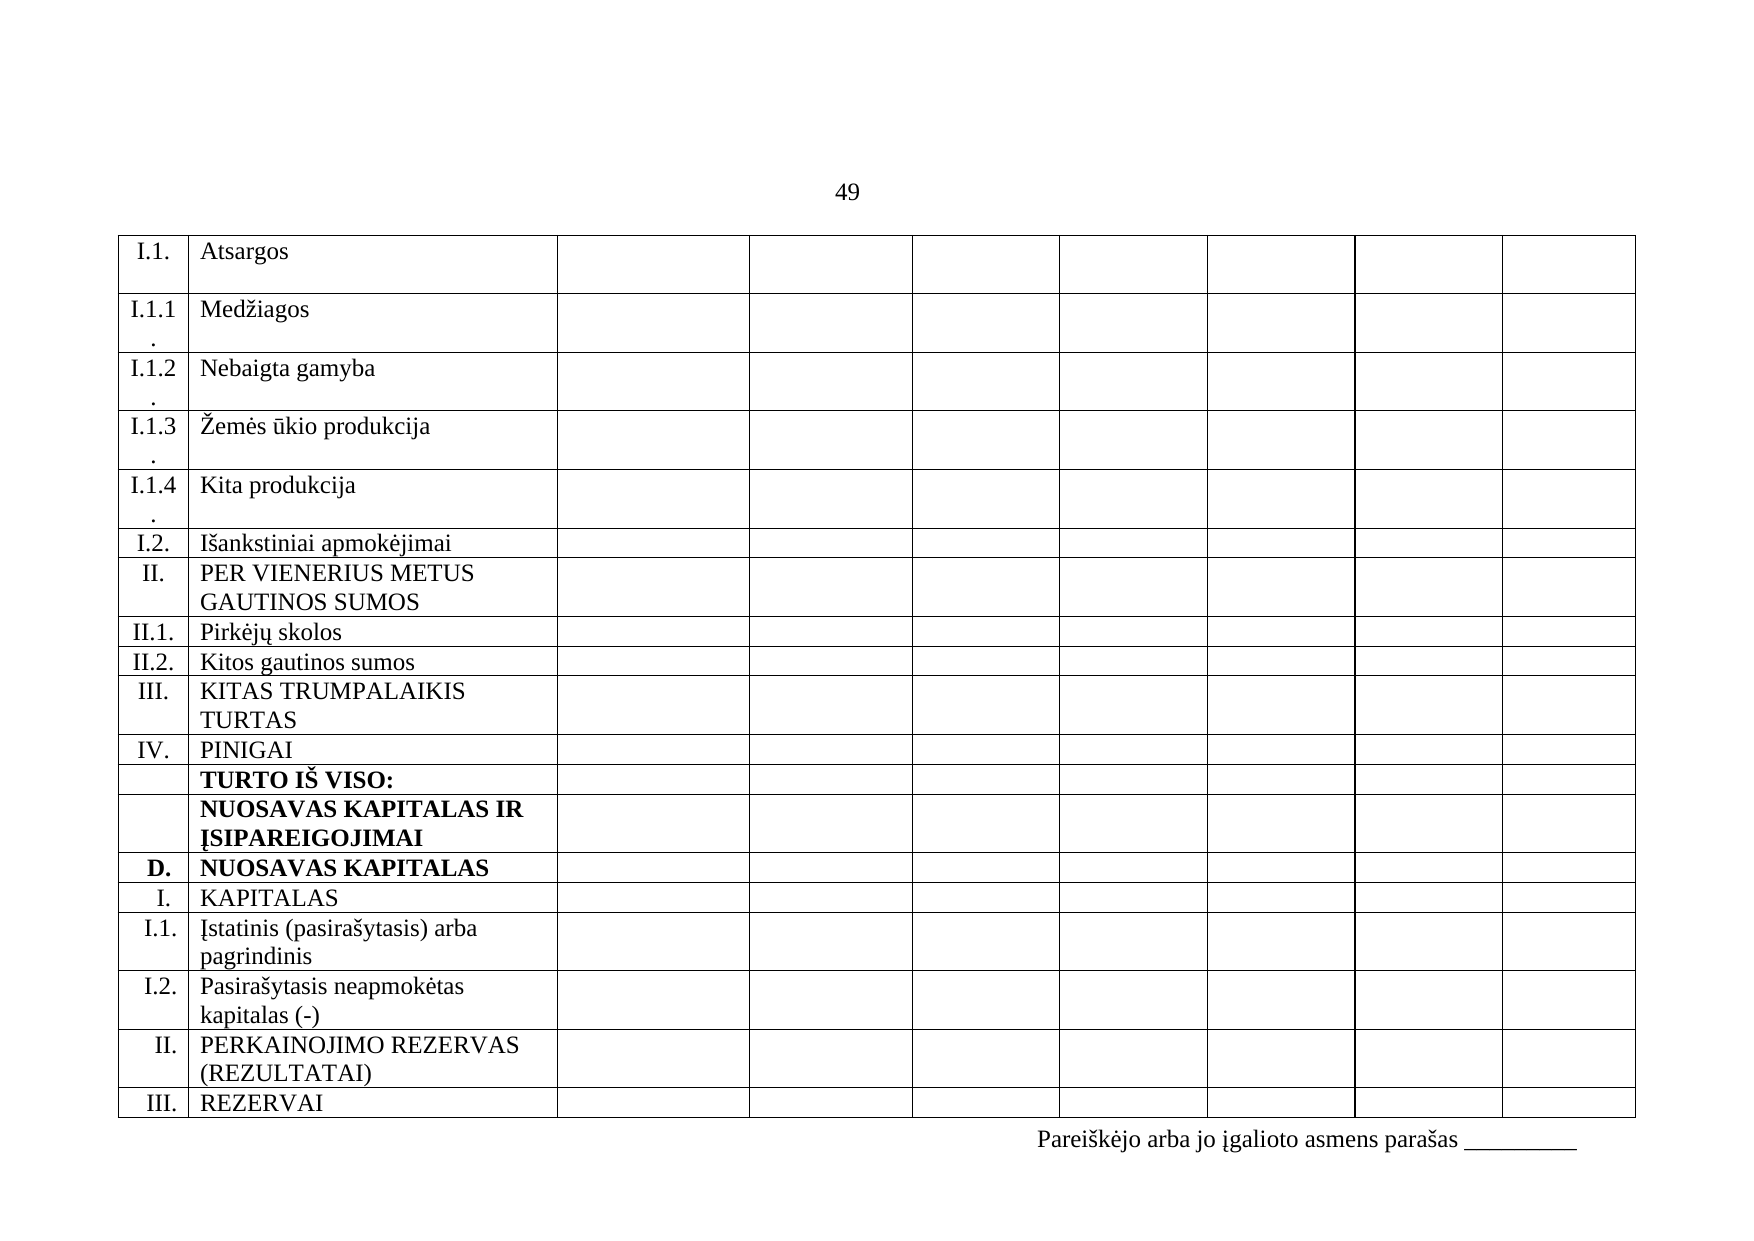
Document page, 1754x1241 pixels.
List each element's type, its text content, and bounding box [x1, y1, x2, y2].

table_cell [558, 883, 749, 912]
table_cell [750, 529, 912, 557]
table_cell [1503, 735, 1635, 764]
table_cell [913, 853, 1059, 882]
table_cell [750, 294, 912, 352]
table_cell I.2. [119, 971, 188, 1029]
table_cell [1208, 765, 1354, 793]
table_cell I.1. [119, 913, 188, 970]
table_cell PINIGAI [189, 735, 557, 764]
table_cell Kitos gautinos sumos [189, 647, 557, 675]
table_cell Įstatinis (pasirašytasis) arba pagrindinis [189, 913, 557, 970]
table_cell [913, 529, 1059, 557]
table_cell [750, 236, 912, 293]
table_cell [1503, 883, 1635, 912]
table_cell [913, 913, 1059, 970]
table_cell [1060, 913, 1207, 970]
table_cell [1060, 617, 1207, 646]
table_cell [750, 353, 912, 410]
table_cell I. [119, 883, 188, 912]
table_cell [913, 1030, 1059, 1087]
table_cell [750, 676, 912, 734]
table_cell II. [119, 558, 188, 616]
table_cell [1503, 470, 1635, 527]
table_cell [558, 558, 749, 616]
table_cell [1208, 294, 1354, 352]
table_cell I.1.2. [119, 353, 188, 410]
table_cell Žemės ūkio produkcija [189, 411, 557, 469]
table_cell [558, 1088, 749, 1117]
table_cell [1060, 647, 1207, 675]
table_cell [1356, 617, 1502, 646]
table_cell [1208, 558, 1354, 616]
table_cell [1356, 353, 1502, 410]
table_cell [1356, 735, 1502, 764]
table_cell KITAS TRUMPALAIKIS TURTAS [189, 676, 557, 734]
table_cell [1503, 913, 1635, 970]
table_cell [913, 353, 1059, 410]
table_cell [750, 913, 912, 970]
table_cell [1503, 294, 1635, 352]
table_cell [750, 1030, 912, 1087]
table_cell Nebaigta gamyba [189, 353, 557, 410]
table_cell [558, 236, 749, 293]
table_cell [1503, 1030, 1635, 1087]
table_cell [913, 971, 1059, 1029]
table_cell [558, 913, 749, 970]
table_cell [750, 765, 912, 793]
table_cell [1060, 795, 1207, 852]
table_cell [750, 647, 912, 675]
table_cell [1503, 853, 1635, 882]
table_cell [558, 971, 749, 1029]
table_cell [1060, 765, 1207, 793]
table_cell [558, 1030, 749, 1087]
table_cell [1208, 1088, 1354, 1117]
table_cell [913, 735, 1059, 764]
table_cell [1356, 676, 1502, 734]
table_cell [1503, 795, 1635, 852]
table_cell [1060, 294, 1207, 352]
table_cell Kita produkcija [189, 470, 557, 527]
table_cell [750, 853, 912, 882]
table_cell [1208, 647, 1354, 675]
table_cell [1356, 411, 1502, 469]
table_cell [119, 765, 188, 793]
table_cell [1060, 236, 1207, 293]
table_cell [750, 883, 912, 912]
table_cell [1356, 1088, 1502, 1117]
table_cell [558, 617, 749, 646]
table_cell [1503, 765, 1635, 793]
table_cell I.1.4. [119, 470, 188, 527]
table_cell [558, 765, 749, 793]
table_cell [750, 558, 912, 616]
table_cell [1208, 676, 1354, 734]
table_cell [913, 647, 1059, 675]
table_cell [1356, 913, 1502, 970]
table_cell [1356, 853, 1502, 882]
table_cell [750, 735, 912, 764]
table_cell I.1. [119, 236, 188, 293]
table_cell [1503, 1088, 1635, 1117]
table_cell [1060, 529, 1207, 557]
table_cell [1356, 765, 1502, 793]
table_cell [1208, 236, 1354, 293]
table_cell [558, 853, 749, 882]
table_cell [558, 353, 749, 410]
table_cell [558, 529, 749, 557]
table_cell [1208, 617, 1354, 646]
table_cell PER VIENERIUS METUS GAUTINOS SUMOS [189, 558, 557, 616]
table_cell [750, 411, 912, 469]
table_cell II. [119, 1030, 188, 1087]
table_cell IV. [119, 735, 188, 764]
table_cell [1208, 529, 1354, 557]
table_cell I.1.3. [119, 411, 188, 469]
table_cell [1356, 971, 1502, 1029]
table_cell [1503, 236, 1635, 293]
table_cell [1503, 529, 1635, 557]
table_cell [750, 971, 912, 1029]
table_cell [913, 470, 1059, 527]
table_cell [1356, 294, 1502, 352]
table_cell [913, 236, 1059, 293]
table_cell D. [119, 853, 188, 882]
table_cell PERKAINOJIMO REZERVAS (REZULTATAI) [189, 1030, 557, 1087]
table_cell [1356, 647, 1502, 675]
table_cell [558, 735, 749, 764]
table_cell [1060, 411, 1207, 469]
table_cell [1208, 411, 1354, 469]
table_cell [1356, 470, 1502, 527]
table_cell [913, 795, 1059, 852]
table_cell [1208, 795, 1354, 852]
table_cell Medžiagos [189, 294, 557, 352]
table_cell [1060, 971, 1207, 1029]
table_cell [1503, 411, 1635, 469]
table_cell [913, 558, 1059, 616]
table_cell [1208, 853, 1354, 882]
table_cell [1356, 1030, 1502, 1087]
table_cell II.1. [119, 617, 188, 646]
table_cell [750, 617, 912, 646]
table_cell [558, 795, 749, 852]
table_cell I.2. [119, 529, 188, 557]
table_cell REZERVAI [189, 1088, 557, 1117]
table_cell [558, 470, 749, 527]
table_cell [913, 617, 1059, 646]
table_cell [1060, 353, 1207, 410]
table_cell [1208, 1030, 1354, 1087]
table_cell [1060, 470, 1207, 527]
table_cell [1503, 617, 1635, 646]
table_cell NUOSAVAS KAPITALAS IR ĮSIPAREIGOJIMAI [189, 795, 557, 852]
table_cell Atsargos [189, 236, 557, 293]
table_cell [913, 765, 1059, 793]
table_cell [750, 795, 912, 852]
table_cell NUOSAVAS KAPITALAS [189, 853, 557, 882]
table_cell [1503, 353, 1635, 410]
table_cell [1060, 1030, 1207, 1087]
table_cell KAPITALAS [189, 883, 557, 912]
table_cell [750, 470, 912, 527]
table_cell [1060, 558, 1207, 616]
table_cell Pirkėjų skolos [189, 617, 557, 646]
table_cell [119, 795, 188, 852]
table_cell [913, 1088, 1059, 1117]
table_cell [1503, 647, 1635, 675]
table_cell [1503, 558, 1635, 616]
table_cell [558, 411, 749, 469]
table_cell II.2. [119, 647, 188, 675]
table_cell [558, 294, 749, 352]
table_cell [1060, 1088, 1207, 1117]
table_cell Išankstiniai apmokėjimai [189, 529, 557, 557]
table_cell [1208, 913, 1354, 970]
table_cell [1208, 470, 1354, 527]
table_cell [1208, 353, 1354, 410]
table_cell [1356, 883, 1502, 912]
table_cell [1356, 236, 1502, 293]
table_cell [1060, 853, 1207, 882]
table_cell [750, 1088, 912, 1117]
table_cell [1060, 735, 1207, 764]
table_cell III. [119, 1088, 188, 1117]
table_cell I.1.1. [119, 294, 188, 352]
table_cell [558, 676, 749, 734]
table_cell [1503, 971, 1635, 1029]
table_cell TURTO IŠ VISO: [189, 765, 557, 793]
table_cell [1356, 558, 1502, 616]
table_cell [1356, 795, 1502, 852]
table_cell [913, 676, 1059, 734]
table_cell [1356, 529, 1502, 557]
table_cell [913, 883, 1059, 912]
table_cell [1208, 971, 1354, 1029]
table_cell III. [119, 676, 188, 734]
table_cell [1208, 735, 1354, 764]
table_cell [1060, 676, 1207, 734]
table_cell [913, 411, 1059, 469]
table_cell [558, 647, 749, 675]
table_cell [1060, 883, 1207, 912]
table_cell [913, 294, 1059, 352]
table_cell [1208, 883, 1354, 912]
table_cell [1503, 676, 1635, 734]
table_cell Pasirašytasis neapmokėtas kapitalas (-) [189, 971, 557, 1029]
